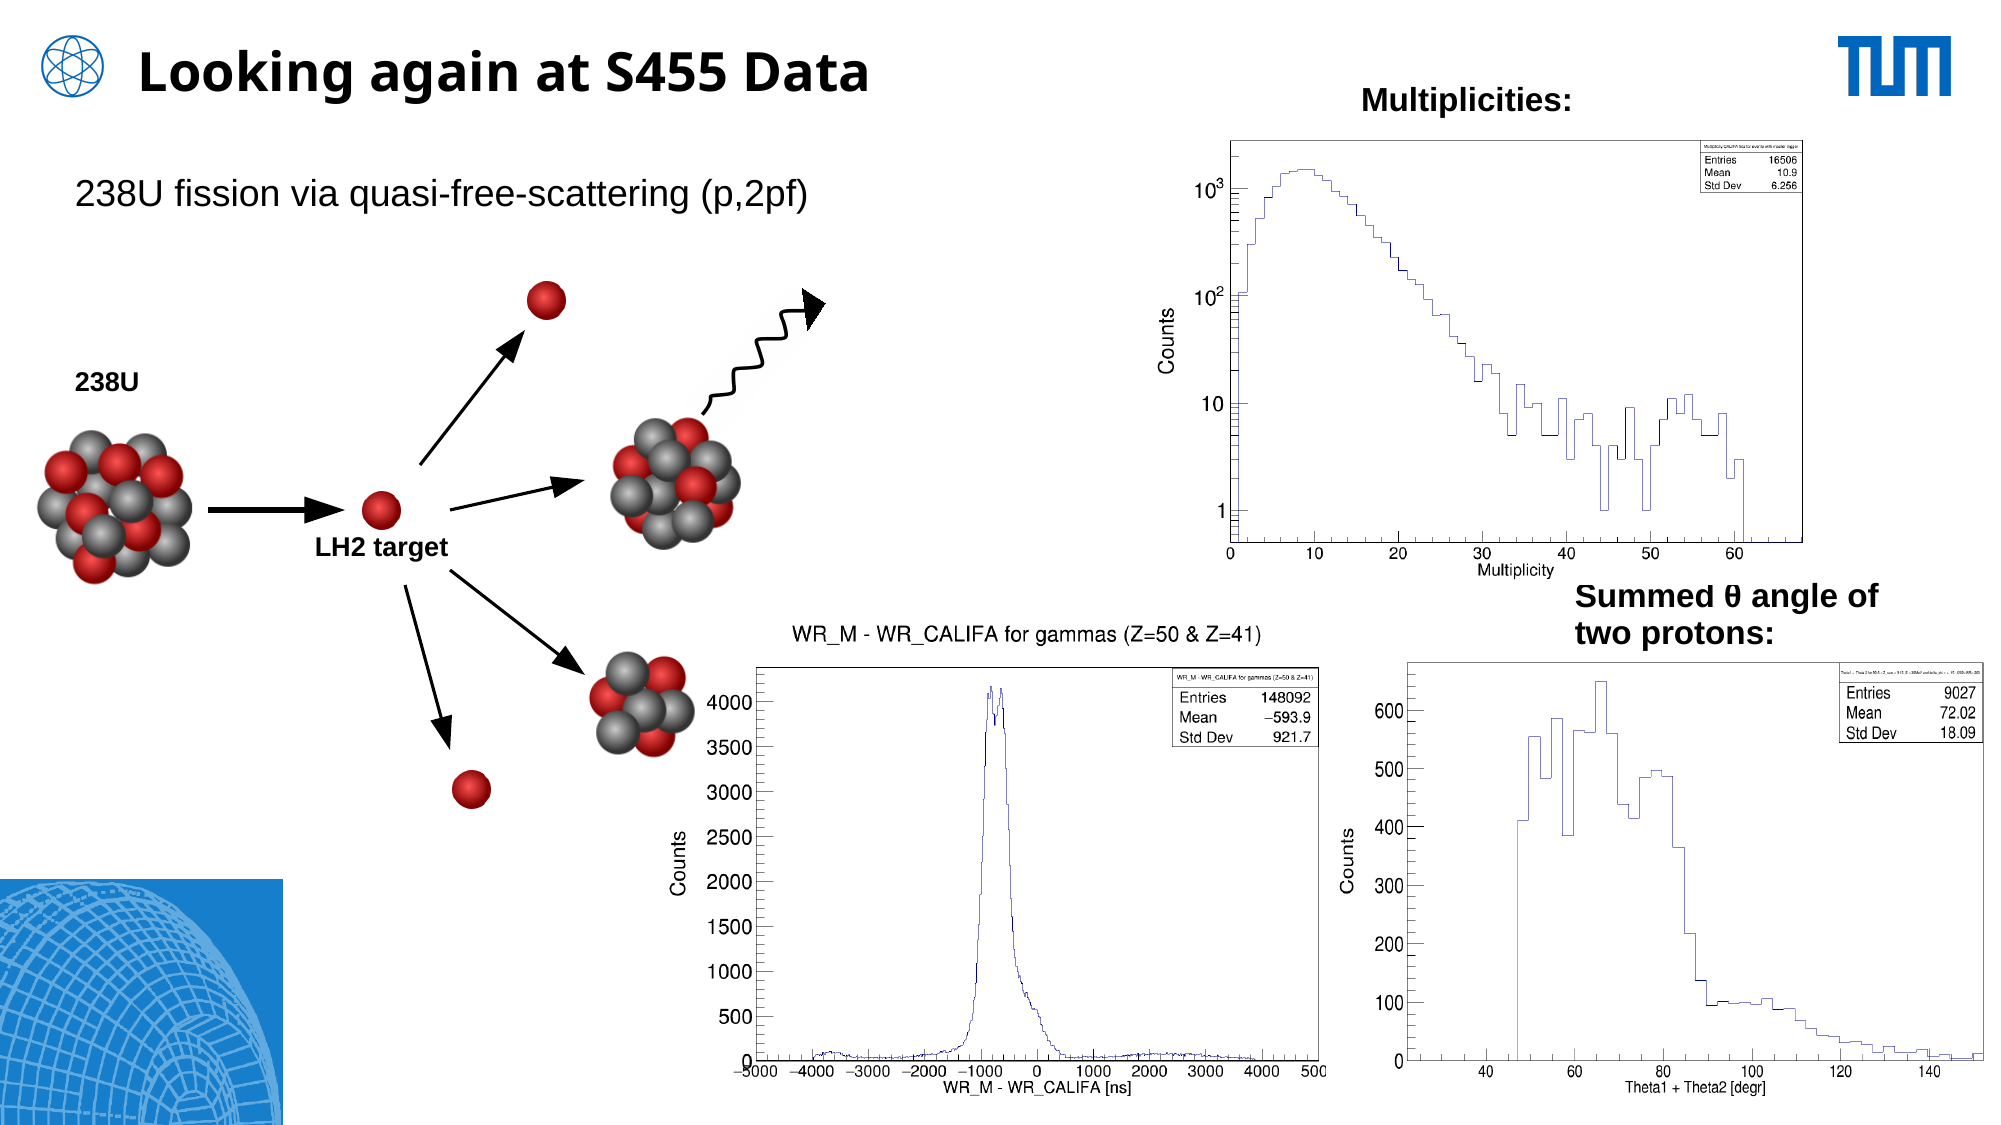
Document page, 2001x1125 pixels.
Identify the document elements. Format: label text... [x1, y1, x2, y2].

picture [585, 619, 1326, 1111]
picture [1154, 137, 1812, 585]
picture [36, 30, 108, 101]
picture [525, 276, 571, 330]
picture [600, 284, 826, 524]
picture [360, 486, 406, 524]
picture [15, 420, 208, 601]
picture [1838, 36, 1951, 96]
text_box Multiplicities: [1346, 74, 1857, 169]
text_box [802, 288, 826, 331]
text_box LH2 target [300, 524, 751, 571]
picture [450, 765, 496, 819]
picture [1335, 660, 1989, 1111]
picture [0, 879, 283, 1125]
text_box Summed θ angle of two protons: [1560, 570, 1906, 659]
text_box 238U fission via quasi-free-scattering (p,2pf) [60, 164, 946, 222]
text_box 238U [60, 360, 256, 406]
title Looking again at S455 Data [137, 32, 1809, 109]
